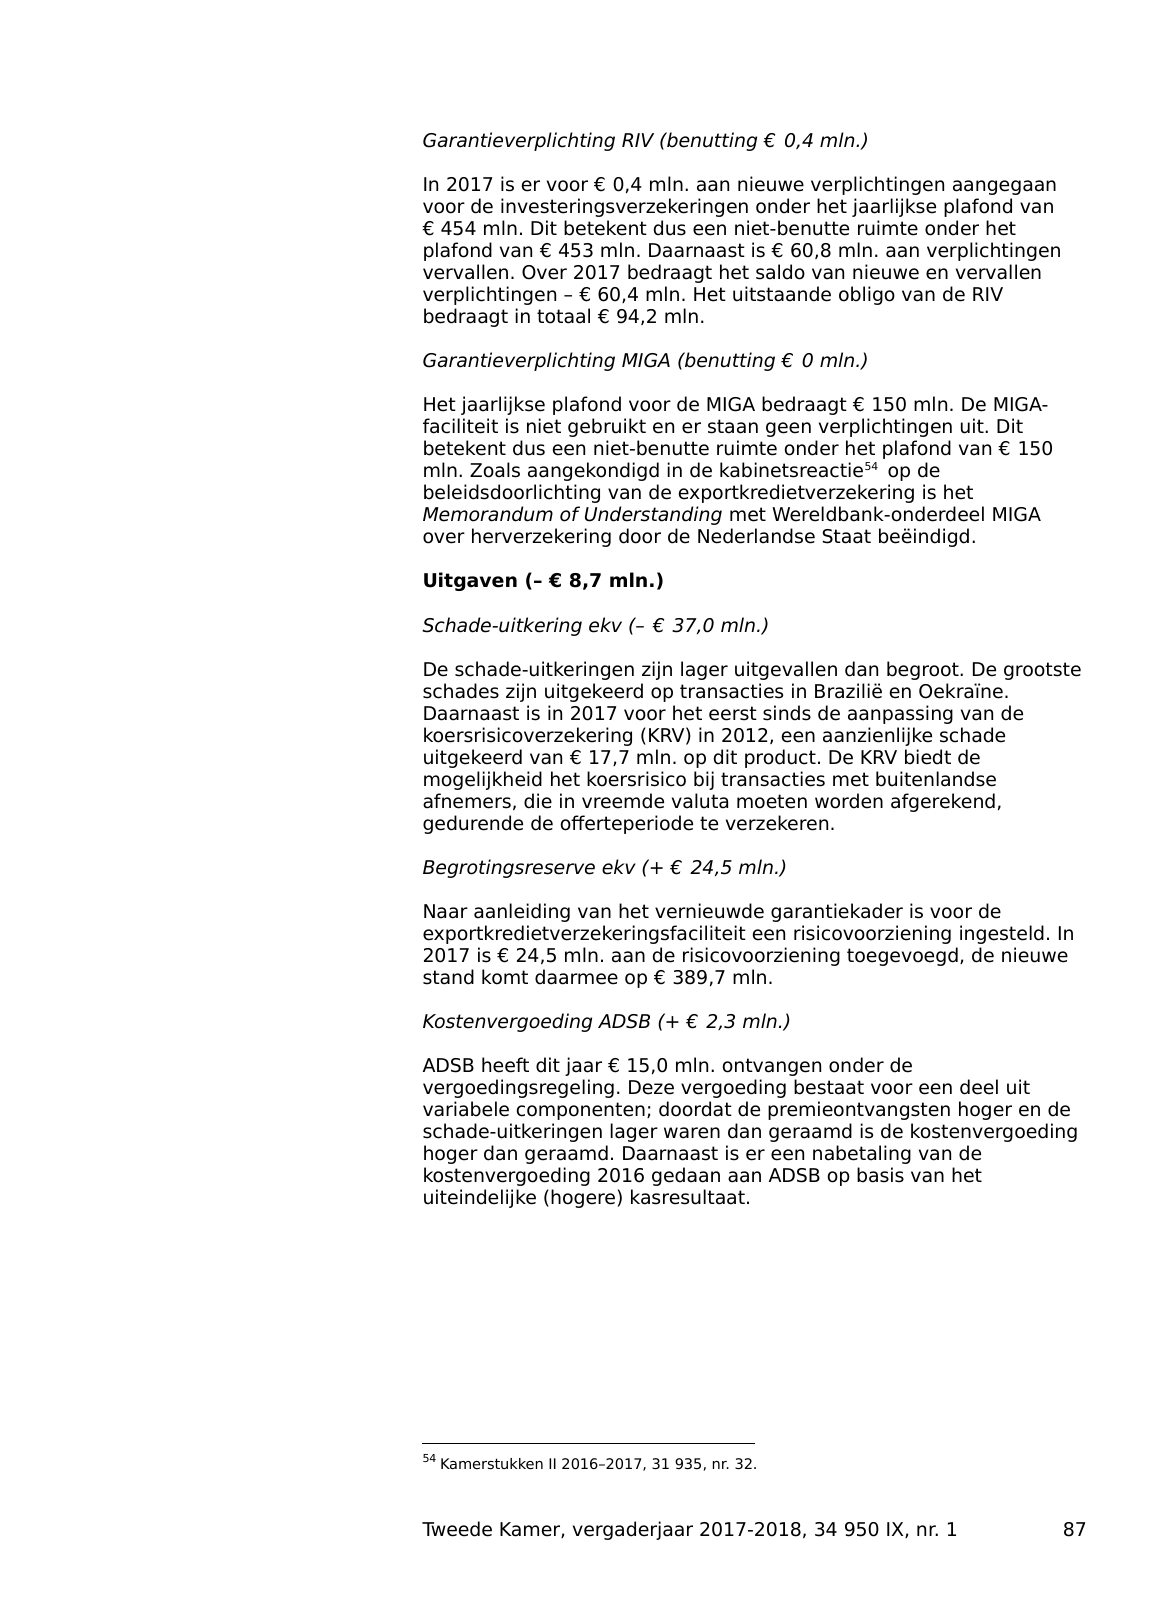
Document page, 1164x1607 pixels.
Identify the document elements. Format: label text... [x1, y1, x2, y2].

text De schade-uitkeringen zijn lager uitgevallen dan begroot. De grootste schades zijn uitgekeerd op transacties in Brazilië en Oekraïne. Daarnaast is in 2017 voor het eerst sinds de aanpassing van de koersrisicoverzekering (KRV) in 2012, een aanzienlijke schade uitgekeerd van € 17,7 mln. op dit product. De KRV biedt de mogelijkheid het koersrisico bij transacties met buitenlandse afnemers, die in vreemde valuta moeten worden afgerekend, gedurende de offerteperiode te verzekeren. [422, 659, 1087, 834]
subtitle Kostenvergoeding ADSB (+ € 2,3 mln.) [422, 1011, 1087, 1033]
text ADSB heeft dit jaar € 15,0 mln. ontvangen onder de vergoedingsregeling. Deze vergoeding bestaat voor een deel uit variabele componenten; doordat de premieontvangsten hoger en de schade-uitkeringen lager waren dan geraamd is de kostenvergoeding hoger dan geraamd. Daarnaast is er een nabetaling van de kostenvergoeding 2016 gedaan aan ADSB op basis van het uiteindelijke (hogere) kasresultaat. [422, 1055, 1087, 1209]
text Kamerstukken II 2016–2017, 31 935, nr. 32. [422, 1452, 1087, 1474]
subtitle Garantieverplichting MIGA (benutting € 0 mln.) [422, 350, 1087, 372]
subtitle Schade-uitkering ekv (– € 37,0 mln.) [422, 614, 1087, 636]
text In 2017 is er voor € 0,4 mln. aan nieuwe verplichtingen aangegaan voor de investeringsverzekeringen onder het jaarlijkse plafond van € 454 mln. Dit betekent dus een niet-benutte ruimte onder het plafond van € 453 mln. Daarnaast is € 60,8 mln. aan verplichtingen vervallen. Over 2017 bedraagt het saldo van nieuwe en vervallen verplichtingen – € 60,4 mln. Het uitstaande obligo van de RIV bedraagt in totaal € 94,2 mln. [422, 174, 1087, 328]
subtitle Begrotingsreserve ekv (+ € 24,5 mln.) [422, 857, 1087, 879]
subtitle Garantieverplichting RIV (benutting € 0,4 mln.) [422, 130, 1087, 152]
subtitle Uitgaven (– € 8,7 mln.) [422, 570, 1087, 592]
text Het jaarlijkse plafond voor de MIGA bedraagt € 150 mln. De MIGA-faciliteit is niet gebruikt en er staan geen verplichtingen uit. Dit betekent dus een niet-benutte ruimte onder het plafond van € 150 mln. Zoals aangekondigd in de kabinetsreactie op de beleidsdoorlichting van de exportkredietverzekering is het Memorandum of Understanding met Wereldbank-onderdeel MIGA over herverzekering door de Nederlandse Staat beëindigd. [422, 394, 1087, 548]
text Naar aanleiding van het vernieuwde garantiekader is voor de exportkredietverzekeringsfaciliteit een risicovoorziening ingesteld. In 2017 is € 24,5 mln. aan de risicovoorziening toegevoegd, de nieuwe stand komt daarmee op € 389,7 mln. [422, 901, 1087, 989]
